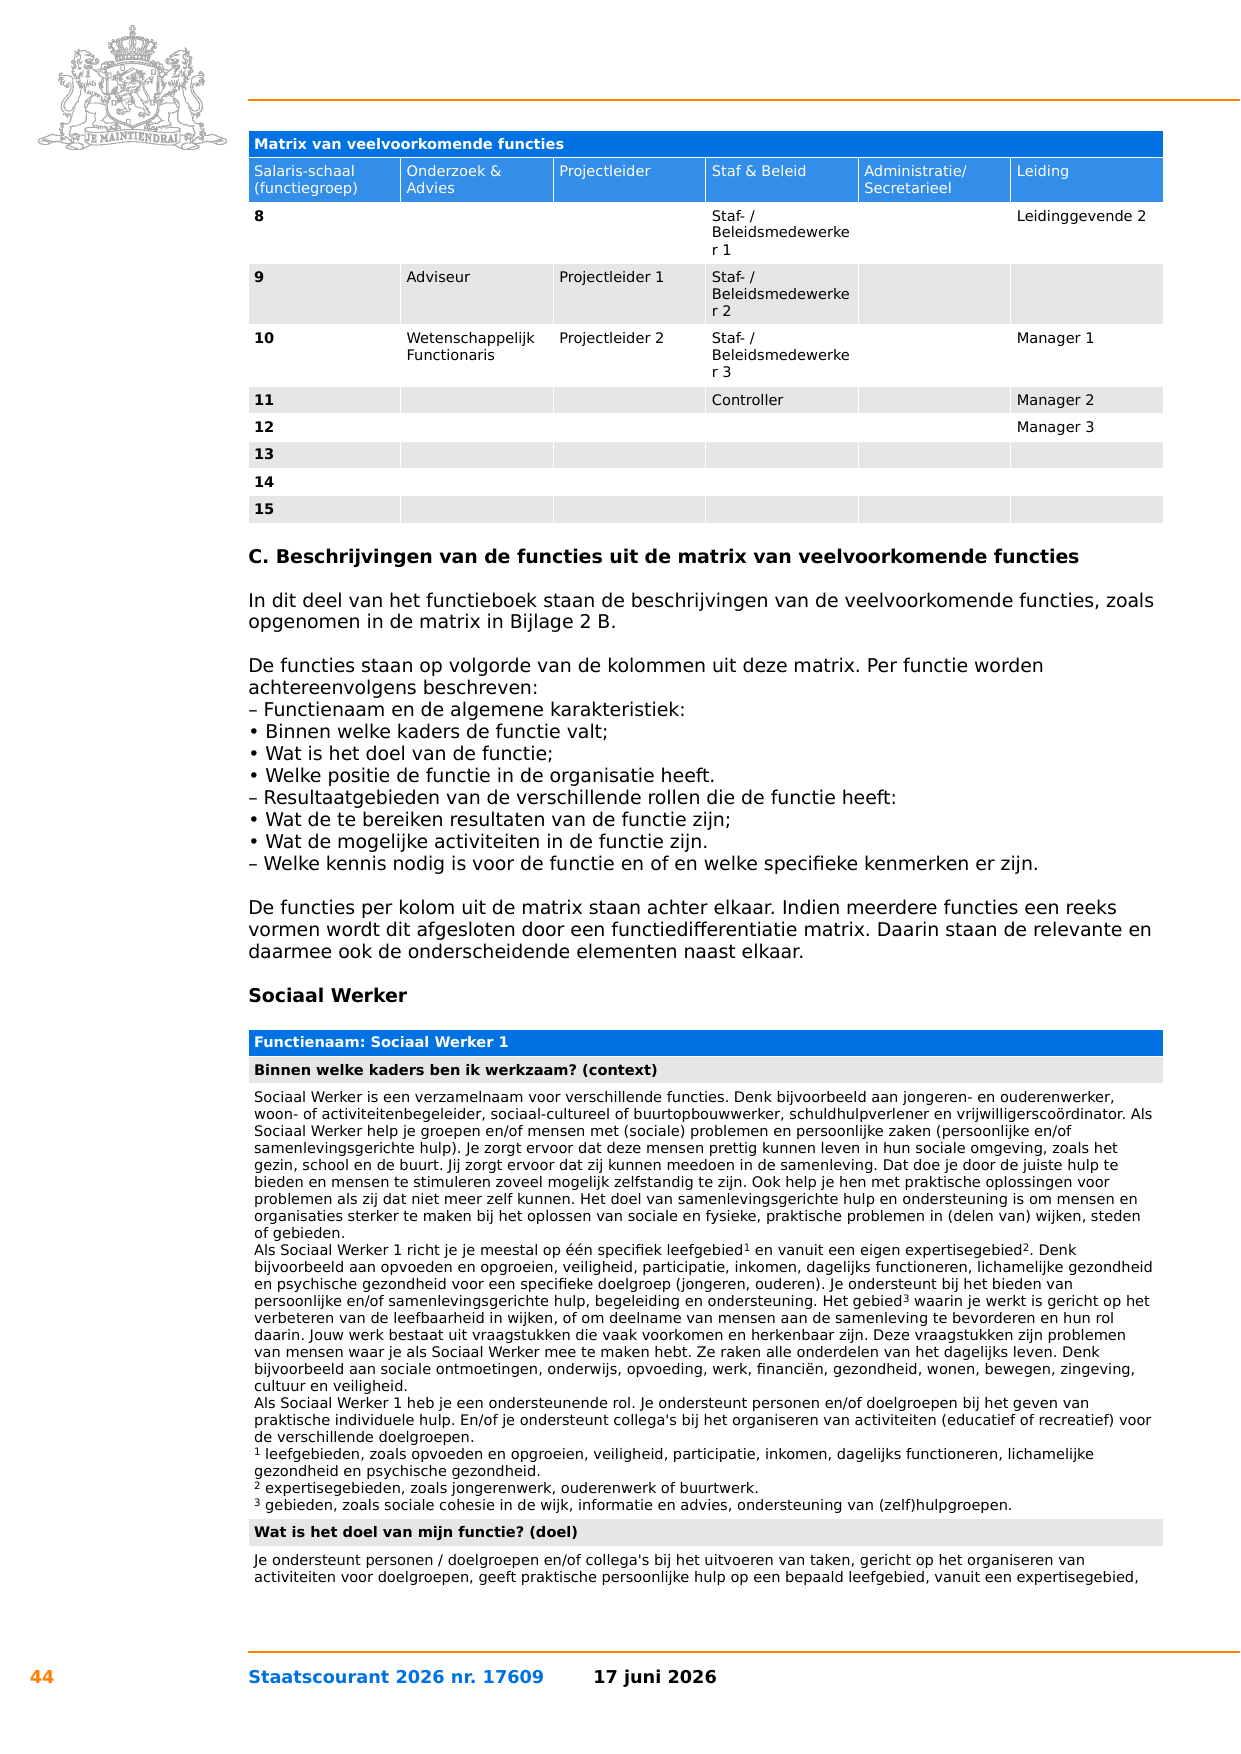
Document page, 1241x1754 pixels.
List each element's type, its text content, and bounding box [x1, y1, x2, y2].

text In dit deel van het functieboek staan de beschrijvingen van de veelvoorkomende functies, zoals opgenomen in de matrix in Bijlage 2 B. [248, 589, 1163, 633]
table_cell Onderzoek & Advies [401, 158, 553, 202]
picture [38, 25, 227, 150]
table_cell [554, 414, 705, 441]
table_cell [859, 414, 1010, 441]
text – Welke kennis nodig is voor de functie en of en welke specifieke kenmerken er zijn. [248, 853, 1163, 875]
table_cell [401, 496, 553, 523]
table_cell [554, 442, 705, 468]
text • Wat de te bereiken resultaten van de functie zijn; [248, 809, 1163, 831]
table_cell [554, 387, 705, 413]
table_cell [1011, 442, 1163, 468]
table_cell 12 [249, 414, 400, 441]
table_cell Projectleider [554, 158, 705, 202]
subtitle C. Beschrijvingen van de functies uit de matrix van veelvoorkomende functies [248, 546, 1163, 568]
table_cell Leiding [1011, 158, 1163, 202]
table_cell [1011, 264, 1163, 324]
table_cell [554, 496, 705, 523]
text • Binnen welke kaders de functie valt; [248, 721, 1163, 743]
table_cell 11 [249, 387, 400, 413]
table_cell [706, 442, 858, 468]
table_cell 9 [249, 264, 400, 324]
table_cell Je ondersteunt personen / doelgroepen en/of collega's bij het uitvoeren van taken, gericht op het organiseren van activiteiten voor doelgroepen, geeft praktische persoonlijke hulp op een bepaald leefgebied, vanuit een expertisegebied, [249, 1547, 1163, 1590]
table_cell [401, 442, 553, 468]
table_cell [401, 387, 553, 413]
table_cell Binnen welke kaders ben ik werkzaam? (context) [249, 1057, 1163, 1083]
table_cell Manager 1 [1011, 325, 1163, 386]
table_cell [859, 469, 1010, 495]
table_cell [706, 496, 858, 523]
table_cell [1011, 496, 1163, 523]
text – Resultaatgebieden van de verschillende rollen die de functie heeft: [248, 787, 1163, 809]
text De functies per kolom uit de matrix staan achter elkaar. Indien meerdere functies een reeks vormen wordt dit afgesloten door een functiedifferentiatie matrix. Daarin staan de relevante en daarmee ook de onderscheidende elementen naast elkaar. [248, 897, 1163, 963]
table_cell [859, 203, 1010, 263]
table_cell Manager 3 [1011, 414, 1163, 441]
text • Wat de mogelijke activiteiten in de functie zijn. [248, 831, 1163, 853]
table_cell [401, 414, 553, 441]
table_cell [859, 442, 1010, 468]
table_cell [401, 469, 553, 495]
table_cell 8 [249, 203, 400, 263]
table_cell [706, 469, 858, 495]
table_cell Controller [706, 387, 858, 413]
table_cell Salaris-schaal (functiegroep) [249, 158, 400, 202]
table_cell Manager 2 [1011, 387, 1163, 413]
table_cell Wetenschappelijk Functionaris [401, 325, 553, 386]
table_cell [706, 414, 858, 441]
table_header Functienaam: Sociaal Werker 1 [249, 1030, 1163, 1056]
table_cell 14 [249, 469, 400, 495]
table_header Matrix van veelvoorkomende functies [249, 131, 1163, 157]
table_cell [859, 387, 1010, 413]
table_cell [554, 203, 705, 263]
table_cell [554, 469, 705, 495]
text De functies staan op volgorde van de kolommen uit deze matrix. Per functie worden achtereenvolgens beschreven: [248, 655, 1163, 699]
table_cell 10 [249, 325, 400, 386]
text – Functienaam en de algemene karakteristiek: [248, 699, 1163, 721]
table_cell Projectleider 2 [554, 325, 705, 386]
table_cell Staf- / Beleidsmedewerker 1 [706, 203, 858, 263]
table_cell [859, 325, 1010, 386]
text Sociaal Werker [248, 985, 1163, 1007]
table_cell Administratie/ Secretarieel [859, 158, 1010, 202]
table_cell [1011, 469, 1163, 495]
table_cell [859, 264, 1010, 324]
text • Welke positie de functie in de organisatie heeft. [248, 765, 1163, 787]
table_cell Wat is het doel van mijn functie? (doel) [249, 1519, 1163, 1546]
table_cell Staf & Beleid [706, 158, 858, 202]
table_cell 13 [249, 442, 400, 468]
table_cell Projectleider 1 [554, 264, 705, 324]
table_cell 15 [249, 496, 400, 523]
table_cell Sociaal Werker is een verzamelnaam voor verschillende functies. Denk bijvoorbeeld aan jongeren- en ouderenwerker, woon- of activiteitenbegeleider, sociaal-cultureel of buurtopbouwwerker, schuldhulpverlener en vrijwilligerscoördinator. Als Sociaal Werker help je groepen en/of mensen met (sociale) problemen en persoonlijke zaken (persoonlijke en/of samenlevingsgerichte hulp). Je zorgt ervoor dat deze mensen prettig kunnen leven in hun sociale omgeving, zoals het gezin, school en de buurt. Jij zorgt ervoor dat zij kunnen meedoen in de samenleving. Dat doe je door de juiste hulp te bieden en mensen te stimuleren zoveel mogelijk zelfstandig te zijn. Ook help je hen met praktische oplossingen voor problemen als zij dat niet meer zelf kunnen. Het doel van samenlevingsgerichte hulp en ondersteuning is om mensen en organisaties sterker te maken bij het oplossen van sociale en fysieke, praktische problemen in (delen van) wijken, steden of gebieden. Als Sociaal Werker 1 richt je je meestal op één specifiek leefgebied1 en vanuit een eigen expertisegebied2. Denk bijvoorbeeld aan opvoeden en opgroeien, veiligheid, participatie, inkomen, dagelijks functioneren, lichamelijke gezondheid en psychische gezondheid voor een specifieke doelgroep (jongeren, ouderen). Je ondersteunt bij het bieden van persoonlijke en/of samenlevingsgerichte hulp, begeleiding en ondersteuning. Het gebied3 waarin je werkt is gericht op het verbeteren van de leefbaarheid in wijken, of om deelname van mensen aan de samenleving te bevorderen en hun rol daarin. Jouw werk bestaat uit vraagstukken die vaak voorkomen en herkenbaar zijn. Deze vraagstukken zijn problemen van mensen waar je als Sociaal Werker mee te maken hebt. Ze raken alle onderdelen van het dagelijks leven. Denk bijvoorbeeld aan sociale ontmoetingen, onderwijs, opvoeding, werk, financiën, gezondheid, wonen, bewegen, zingeving, cultuur en veiligheid. Als Sociaal Werker 1 heb je een ondersteunende rol. Je ondersteunt personen en/of doelgroepen bij het geven van praktische individuele hulp. En/of je ondersteunt collega's bij het organiseren van activiteiten (educatief of recreatief) voor de verschillende doelgroepen. 1 leefgebieden, zoals opvoeden en opgroeien, veiligheid, participatie, inkomen, dagelijks functioneren, lichamelijke gezondheid en psychische gezondheid. 2 expertisegebieden, zoals jongerenwerk, ouderenwerk of buurtwerk. 3 gebieden, zoals sociale cohesie in de wijk, informatie en advies, ondersteuning van (zelf)hulpgroepen. [249, 1085, 1163, 1518]
text • Wat is het doel van de functie; [248, 743, 1163, 765]
table_cell Staf- / Beleidsmedewerker 3 [706, 325, 858, 386]
table_cell [859, 496, 1010, 523]
table_cell Leidinggevende 2 [1011, 203, 1163, 263]
table_cell Adviseur [401, 264, 553, 324]
table_cell [401, 203, 553, 263]
table_cell Staf- / Beleidsmedewerker 2 [706, 264, 858, 324]
